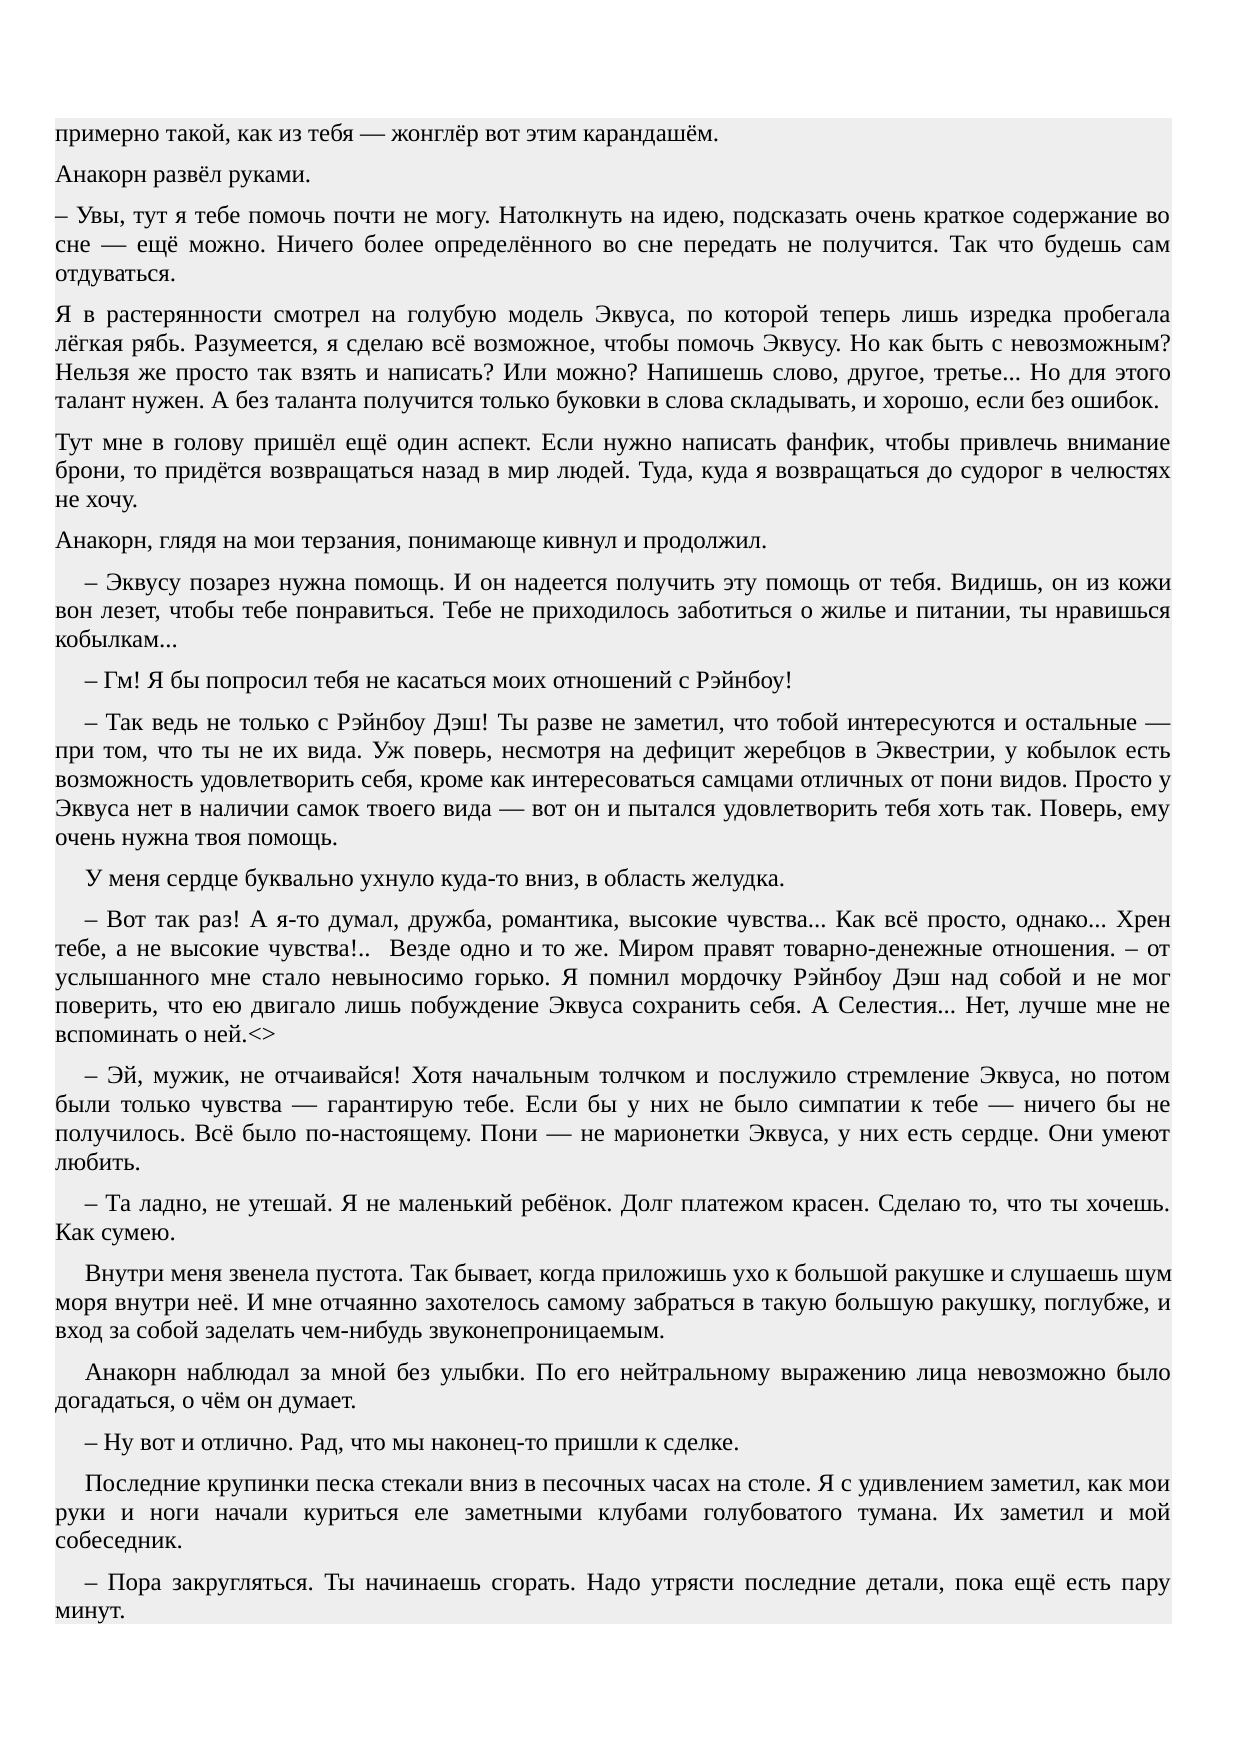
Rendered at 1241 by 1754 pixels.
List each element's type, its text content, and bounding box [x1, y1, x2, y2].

text – Так ведь не только с Рэйнбоу Дэш! Ты разве не заметил, что тобой интересуются и остальные — при том, что ты не их вида. Уж поверь, несмотря на дефицит жеребцов в Эквестрии, у кобылок есть возможность удовлетворить себя, кроме как интересоваться самцами отличных от пони видов. Просто у Эквуса нет в наличии самок твоего вида — вот он и пытался удовлетворить тебя хоть так. Поверь, ему очень нужна твоя помощь. [55, 707, 1172, 851]
text Анакорн развёл руками. [55, 159, 1172, 188]
text – Эй, мужик, не отчаивайся! Хотя начальным толчком и послужило стремление Эквуса, но потом были только чувства — гарантирую тебе. Если бы у них не было симпатии к тебе — ничего бы не получилось. Всё было по-настоящему. Пони — не марионетки Эквуса, у них есть сердце. Они умеют любить. [55, 1061, 1172, 1176]
text примерно такой, как из тебя — жонглёр вот этим карандашём. [55, 118, 1172, 147]
text Последние крупинки песка стекали вниз в песочных часах на столе. Я с удивлением заметил, как мои руки и ноги начали куриться еле заметными клубами голубоватого тумана. Их заметил и мой собеседник. [55, 1468, 1172, 1554]
text Внутри меня звенела пустота. Так бывает, когда приложишь ухо к большой ракушке и слушаешь шум моря внутри неё. И мне отчаянно захотелось самому забраться в такую большую ракушку, поглубже, и вход за собой заделать чем-нибудь звуконепроницаемым. [55, 1258, 1172, 1344]
text Я в растерянности смотрел на голубую модель Эквуса, по которой теперь лишь изредка пробегала лёгкая рябь. Разумеется, я сделаю всё возможное, чтобы помочь Эквусу. Но как быть с невозможным? Нельзя же просто так взять и написать? Или можно? Напишешь слово, другое, третье... Но для этого талант нужен. А без таланта получится только буковки в слова складывать, и хорошо, если без ошибок. [55, 299, 1172, 414]
text Тут мне в голову пришёл ещё один аспект. Если нужно написать фанфик, чтобы привлечь внимание брони, то придётся возвращаться назад в мир людей. Туда, куда я возвращаться до судорог в челюстях не хочу. [55, 427, 1172, 513]
text Анакорн, глядя на мои терзания, понимающе кивнул и продолжил. [55, 526, 1172, 554]
text – Вот так раз! А я-то думал, дружба, романтика, высокие чувства... Как всё просто, однако... Хрен тебе, а не высокие чувства!.. Везде одно и то же. Миром правят товарно-денежные отношения. – от услышанного мне стало невыносимо горько. Я помнил мордочку Рэйнбоу Дэш над собой и не мог поверить, что ею двигало лишь побуждение Эквуса сохранить себя. А Селестия... Нет, лучше мне не вспоминать о ней.<> [55, 904, 1172, 1048]
text – Увы, тут я тебе помочь почти не могу. Натолкнуть на идею, подсказать очень краткое содержание во сне — ещё можно. Ничего более определённого во сне передать не получится. Так что будешь сам отдуваться. [55, 201, 1172, 287]
text – Та ладно, не утешай. Я не маленький ребёнок. Долг платежом красен. Сделаю то, что ты хочешь. Как сумею. [55, 1188, 1172, 1246]
text – Эквусу позарез нужна помощь. И он надеется получить эту помощь от тебя. Видишь, он из кожи вон лезет, чтобы тебе понравиться. Тебе не приходилось заботиться о жилье и питании, ты нравишься кобылкам... [55, 567, 1172, 653]
text У меня сердце буквально ухнуло куда-то вниз, в область желудка. [55, 863, 1172, 892]
text Анакорн наблюдал за мной без улыбки. По его нейтральному выражению лица невозможно было догадаться, о чём он думает. [55, 1357, 1172, 1414]
text – Пора закругляться. Ты начинаешь сгорать. Надо утрясти последние детали, пока ещё есть пару минут. [55, 1567, 1172, 1624]
text – Ну вот и отлично. Рад, что мы наконец-то пришли к сделке. [55, 1427, 1172, 1456]
text – Гм! Я бы попросил тебя не касаться моих отношений с Рэйнбоу! [55, 666, 1172, 694]
